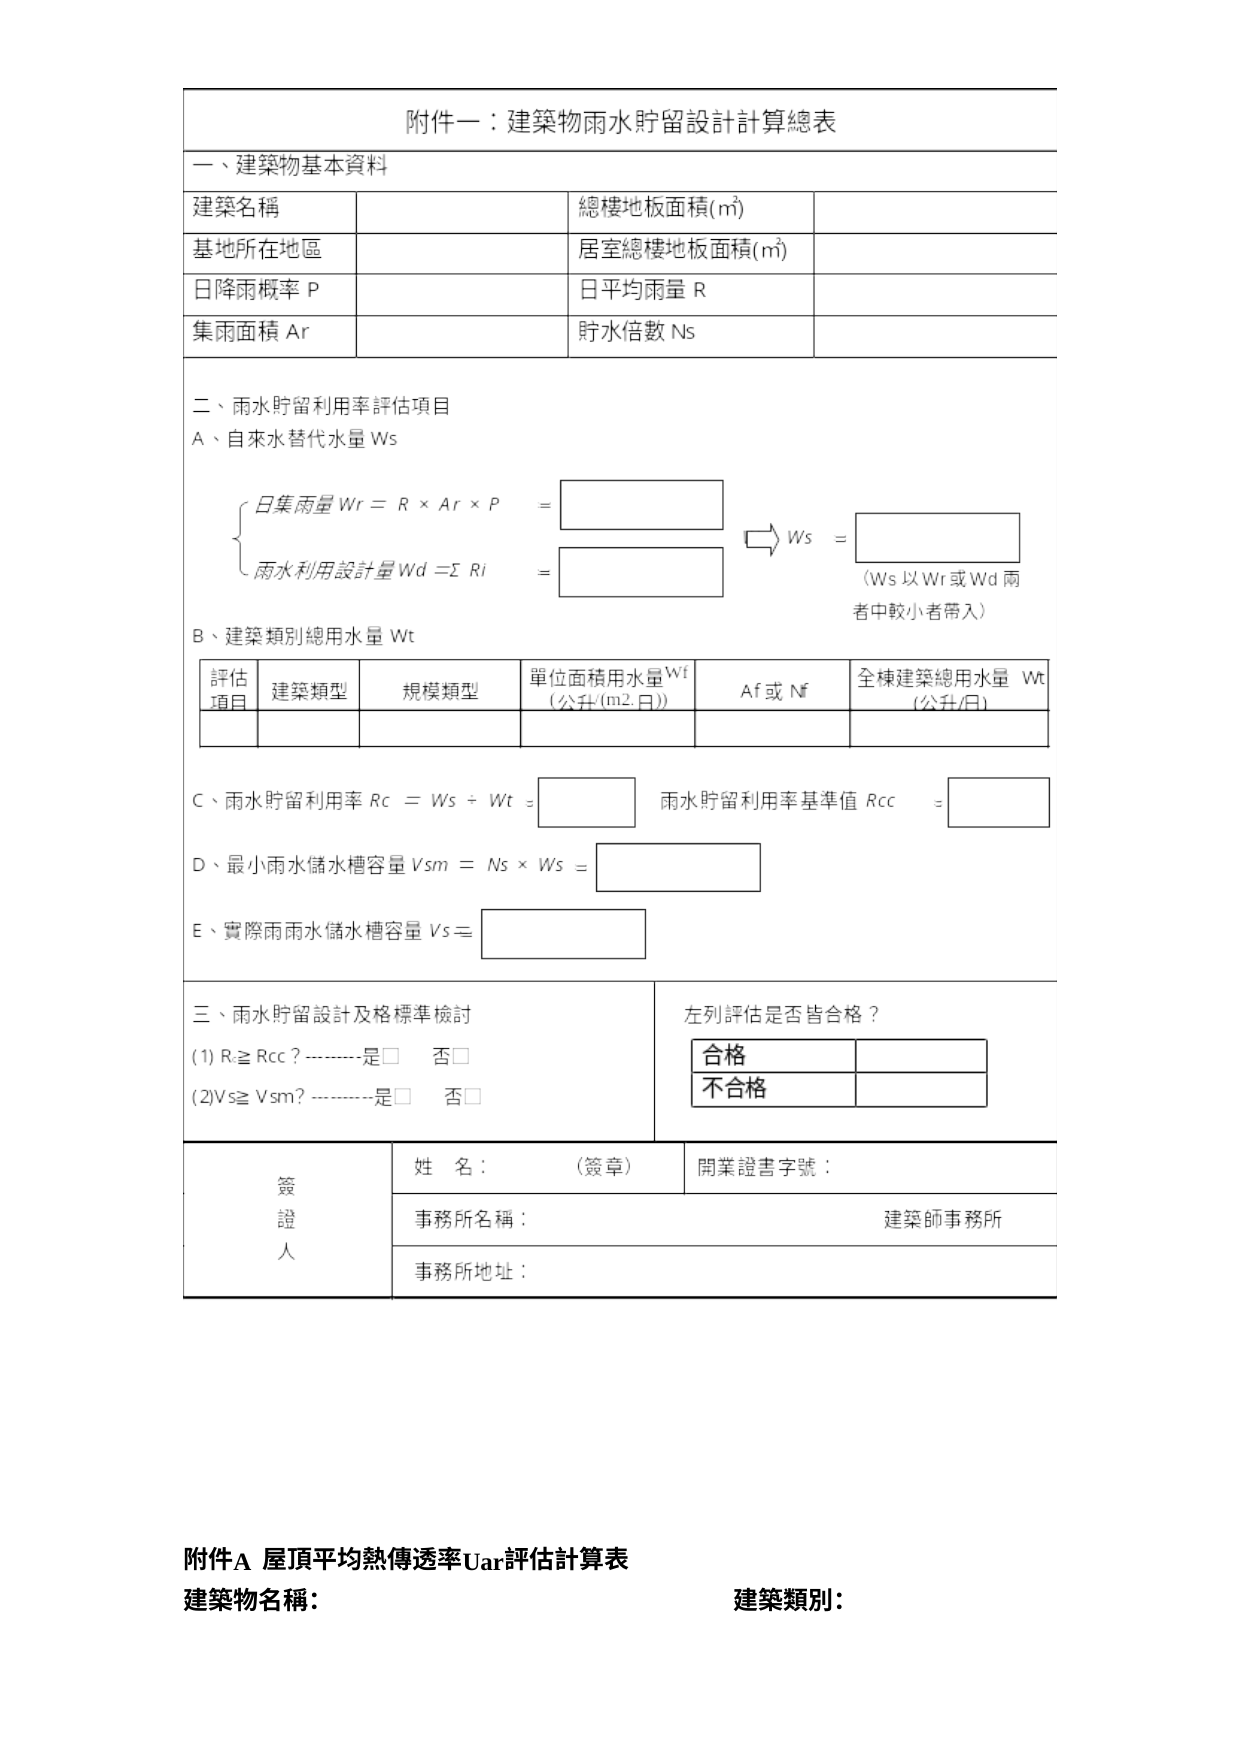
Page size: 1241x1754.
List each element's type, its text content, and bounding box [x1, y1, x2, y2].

text 附件A 屋頂平均熱傳透率Uar評估計算表 [183, 1539, 1057, 1576]
text 建築物名稱： 建築類別： [183, 1581, 1057, 1617]
